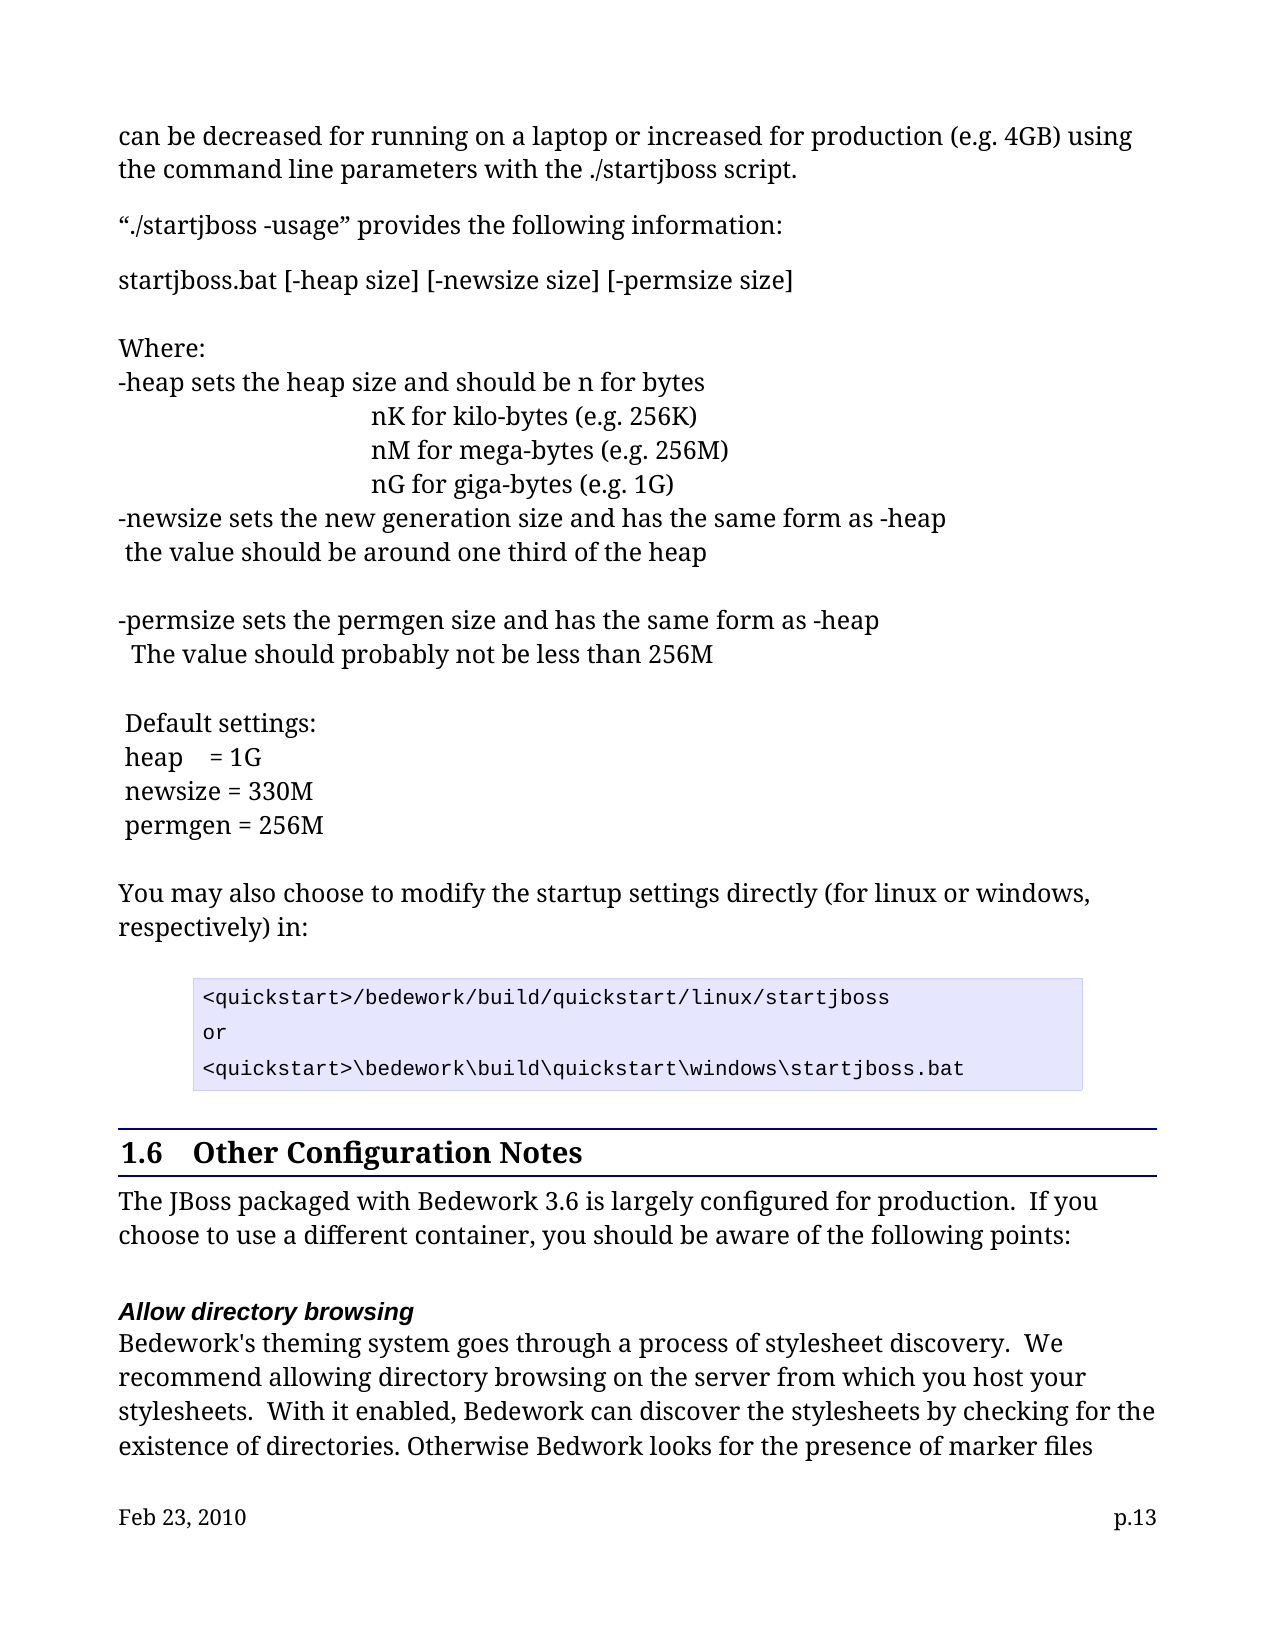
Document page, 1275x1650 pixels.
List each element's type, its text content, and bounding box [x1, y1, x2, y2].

text You may also choose to modify the startup settings directly (for linux or windows, respectively) in: [118, 876, 1157, 944]
text nK for kilo-bytes (e.g. 256K) [118, 399, 1157, 433]
text nG for giga-bytes (e.g. 1G) [118, 467, 1157, 501]
text Bedework's theming system goes through a process of stylesheet discovery. We recommend allowing directory browsing on the server from which you host your stylesheets. With it enabled, Bedework can discover the stylesheets by checking for the existence of directories. Otherwise Bedwork looks for the presence of marker files [118, 1326, 1157, 1462]
text “./startjboss -usage” provides the following information: [118, 207, 1157, 241]
subtitle Other Configuration Notes [118, 1130, 1157, 1175]
text -permsize sets the permgen size and has the same form as -heap [118, 603, 1157, 637]
text or [194, 1013, 1082, 1046]
text newsize = 330M [118, 773, 1157, 807]
text can be decreased for running on a laptop or increased for production (e.g. 4GB) using the command line parameters with the ./startjboss script. [118, 118, 1157, 186]
text the value should be around one third of the heap [118, 535, 1157, 569]
text <quickstart>/bedework/build/quickstart/linux/startjboss [194, 979, 1082, 1010]
text heap = 1G [118, 739, 1157, 773]
text <quickstart>\bedework\build\quickstart\windows\startjboss.bat [194, 1048, 1082, 1090]
text Default settings: [118, 705, 1157, 739]
text nM for mega-bytes (e.g. 256M) [118, 433, 1157, 467]
text permgen = 256M [118, 807, 1157, 841]
text Where: [118, 331, 1157, 364]
text The JBoss packaged with Bedework 3.6 is largely configured for production. If you choose to use a different container, you should be aware of the following points: [118, 1183, 1157, 1252]
text -heap sets the heap size and should be n for bytes [118, 364, 1157, 399]
text The value should probably not be less than 256M [118, 637, 1157, 671]
text startjboss.bat [-heap size] [-newsize size] [-permsize size] [118, 262, 1157, 296]
subtitle Allow directory browsing [118, 1298, 1157, 1326]
text -newsize sets the new generation size and has the same form as -heap [118, 501, 1157, 535]
